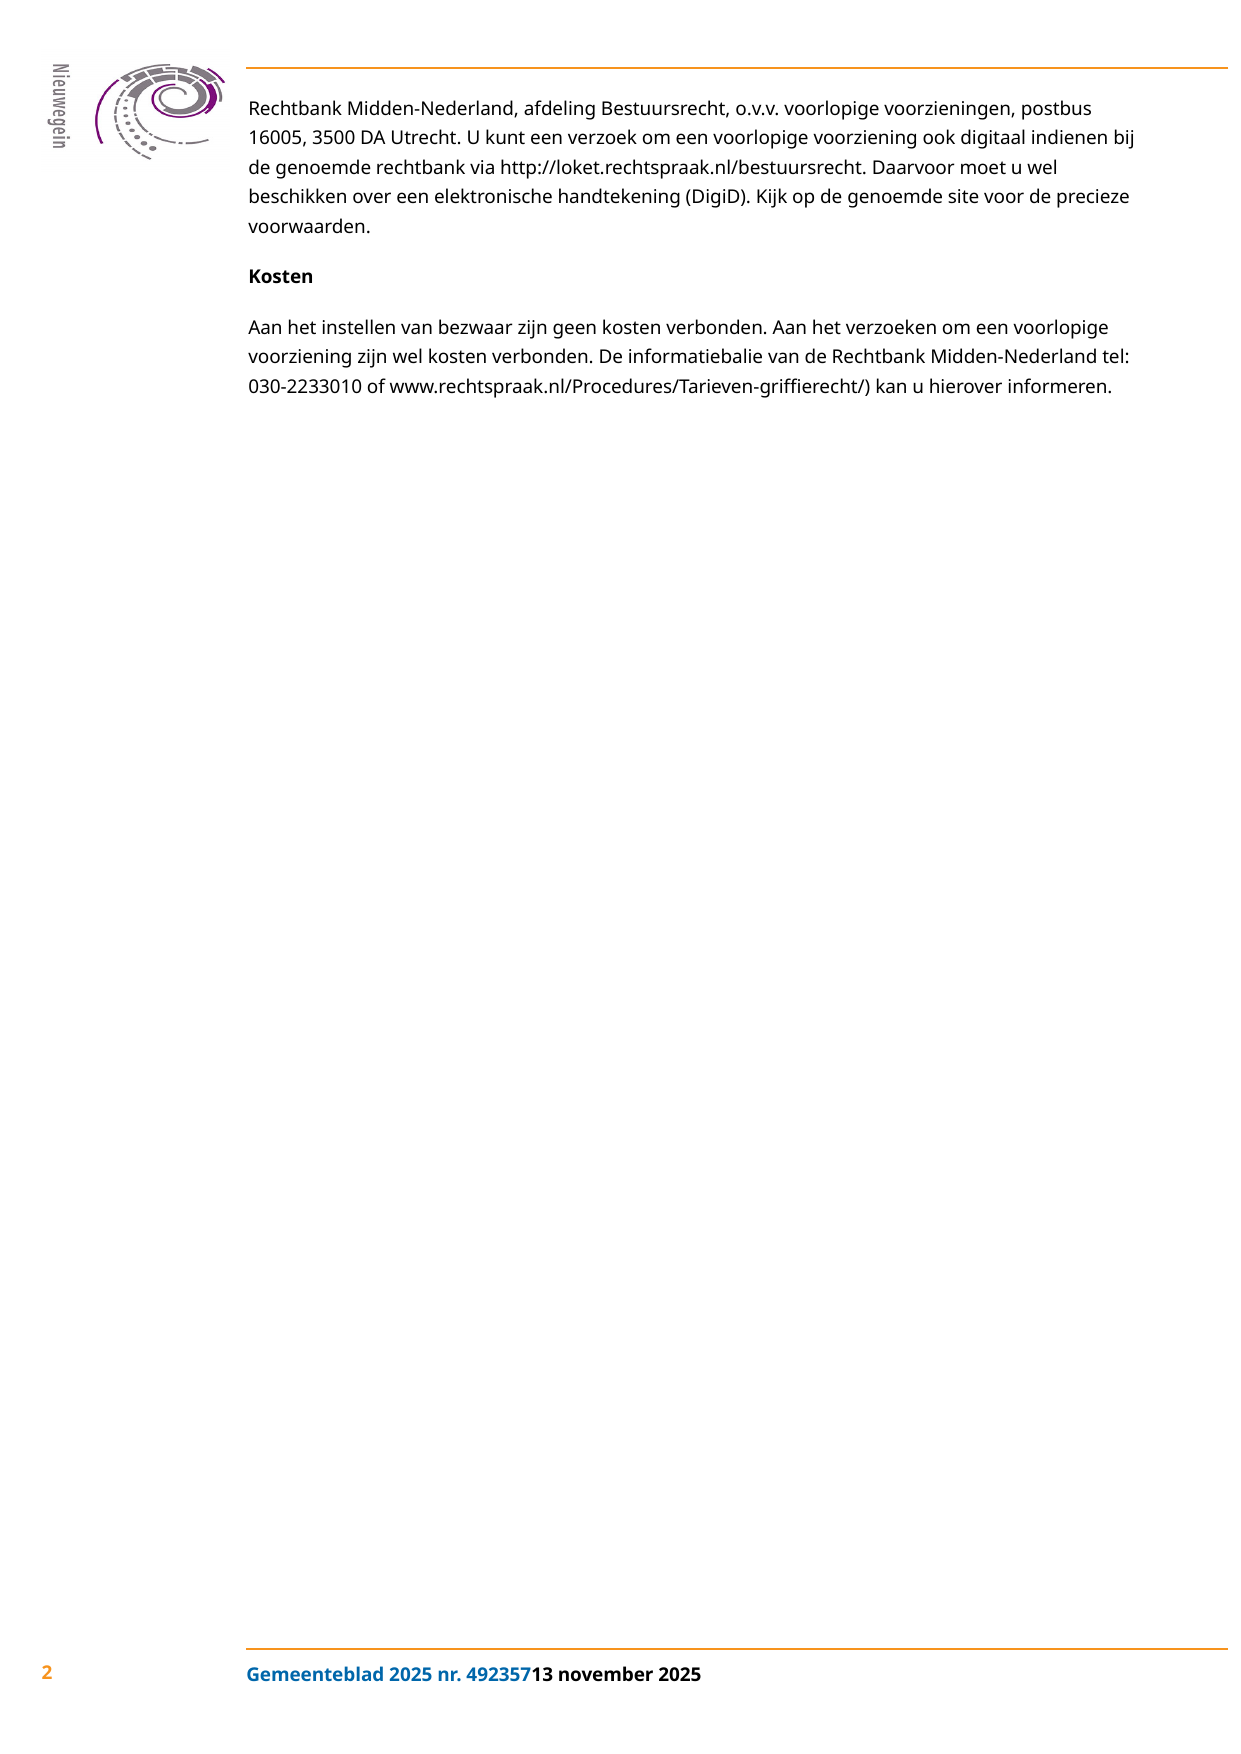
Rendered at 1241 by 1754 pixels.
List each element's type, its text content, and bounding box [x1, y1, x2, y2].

text Rechtbank Midden-Nederland, afdeling Bestuursrecht, o.v.v. voorlopige voorzieningen, postbus 16005, 3500 DA Utrecht. U kunt een verzoek om een voorlopige voorziening ook digitaal indienen bij de genoemde rechtbank via http://loket.rechtspraak.nl/bestuursrecht. Daarvoor moet u wel beschikken over een elektronische handtekening (DigiD). Kijk op de genoemde site voor de precieze voorwaarden. [248, 95, 1152, 239]
text Aan het instellen van bezwaar zijn geen kosten verbonden. Aan het verzoeken om een voorlopige voorziening zijn wel kosten verbonden. De informatiebalie van de Rechtbank Midden-Nederland tel: 030-2233010 of www.rechtspraak.nl/Procedures/Tarieven-griffierecht/) kan u hierover informeren. [248, 314, 1152, 399]
text Kosten [248, 263, 1152, 289]
picture [41, 47, 231, 172]
